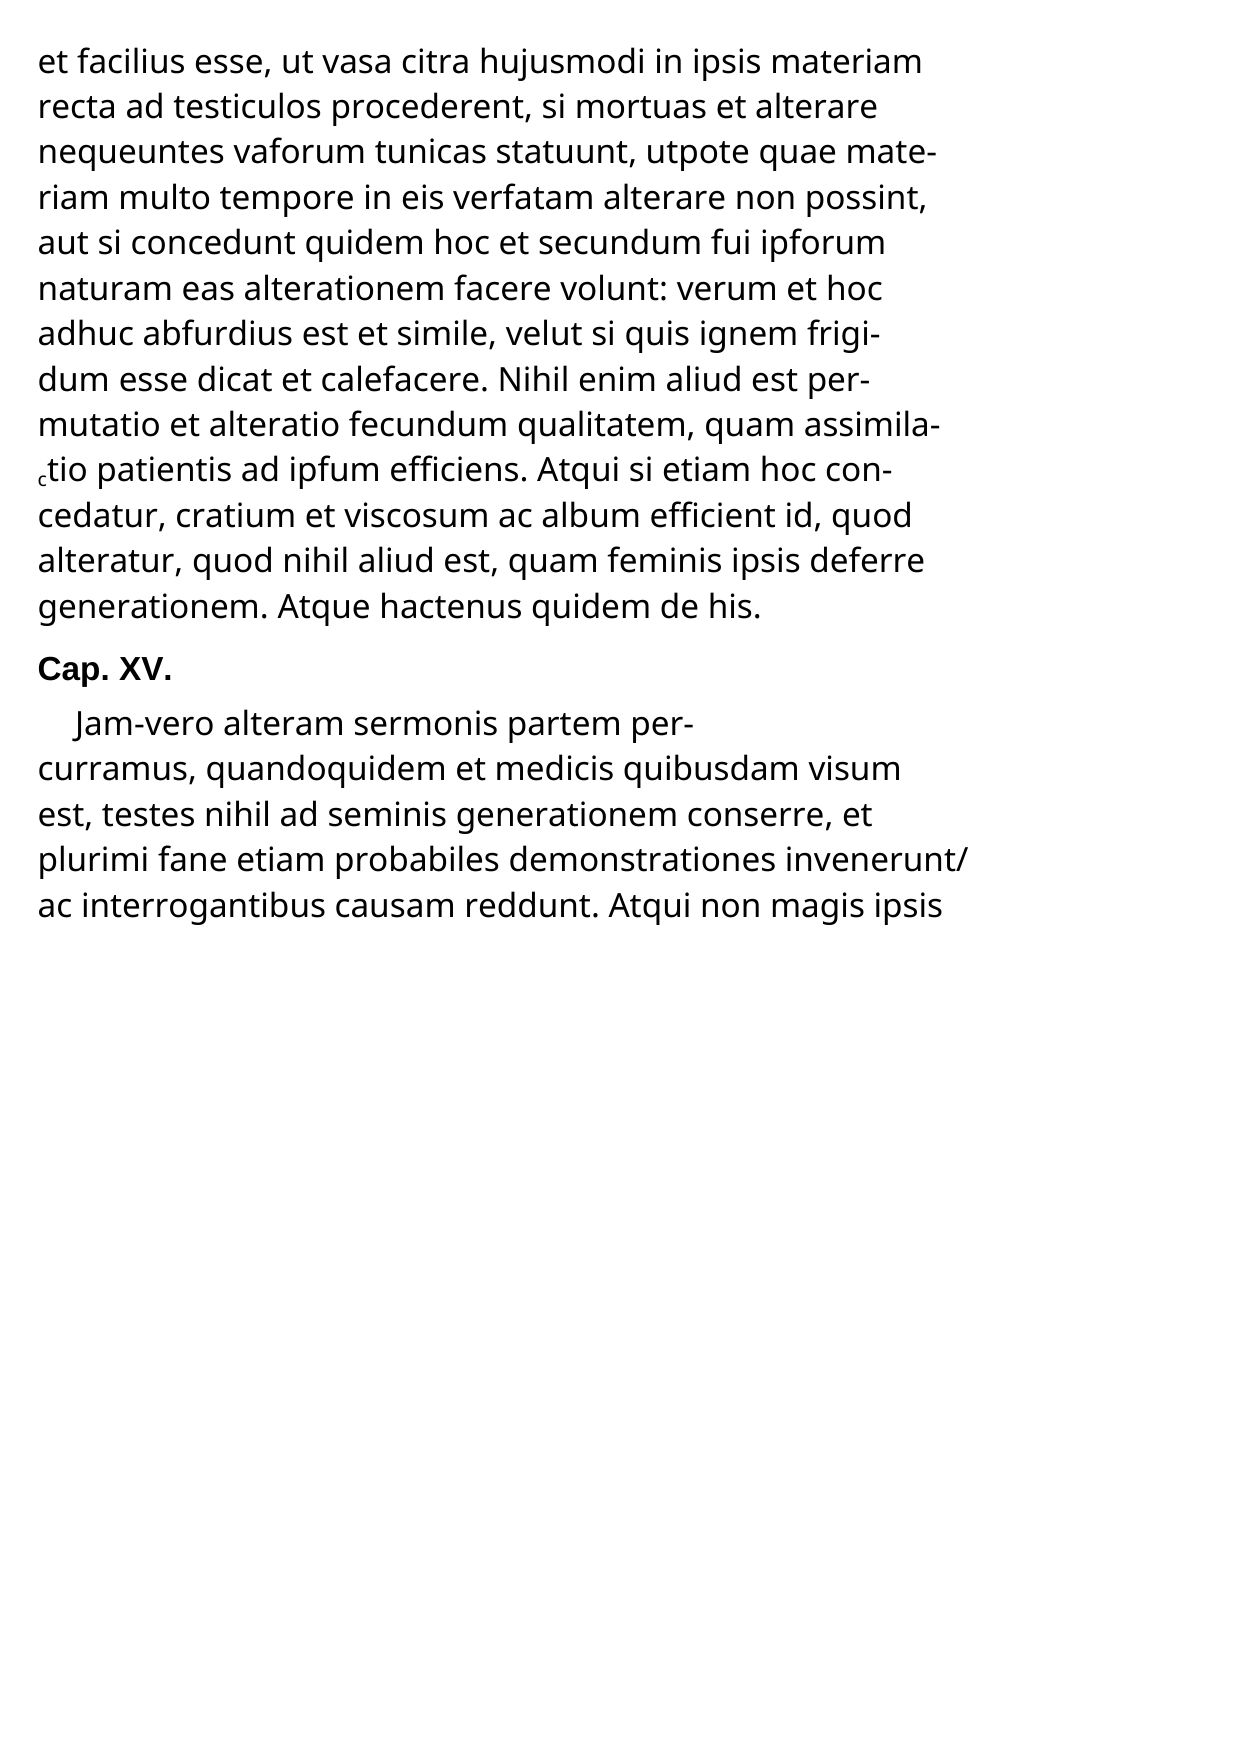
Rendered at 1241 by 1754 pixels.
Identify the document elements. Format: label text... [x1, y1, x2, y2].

text et facilius esse, ut vasa citra hujusmodi in ipsis materiam recta ad testiculos procederent, si mortuas et alterare nequeuntes vaforum tunicas statuunt, utpote quae mate- riam multo tempore in eis verfatam alterare non possint, aut si concedunt quidem hoc et secundum fui ipforum naturam eas alterationem facere volunt: verum et hoc adhuc abfurdius est et simile, velut si quis ignem frigi- dum esse dicat et calefacere. Nihil enim aliud est per- mutatio et alteratio fecundum qualitatem, quam assimila- ctio patientis ad ipfum efficiens. Atqui si etiam hoc con- cedatur, cratium et viscosum ac album efficient id, quod alteratur, quod nihil aliud est, quam feminis ipsis deferre generationem. Atque hactenus quidem de his. [37, 37, 1203, 628]
text Jam-vero alteram sermonis partem per- curramus, quandoquidem et medicis quibusdam visum est, testes nihil ad seminis generationem conserre, et plurimi fane etiam probabiles demonstrationes invenerunt/ ac interrogantibus causam reddunt. Atqui non magis ipsis [37, 700, 1203, 927]
subtitle Cap. XV. [37, 649, 1203, 687]
